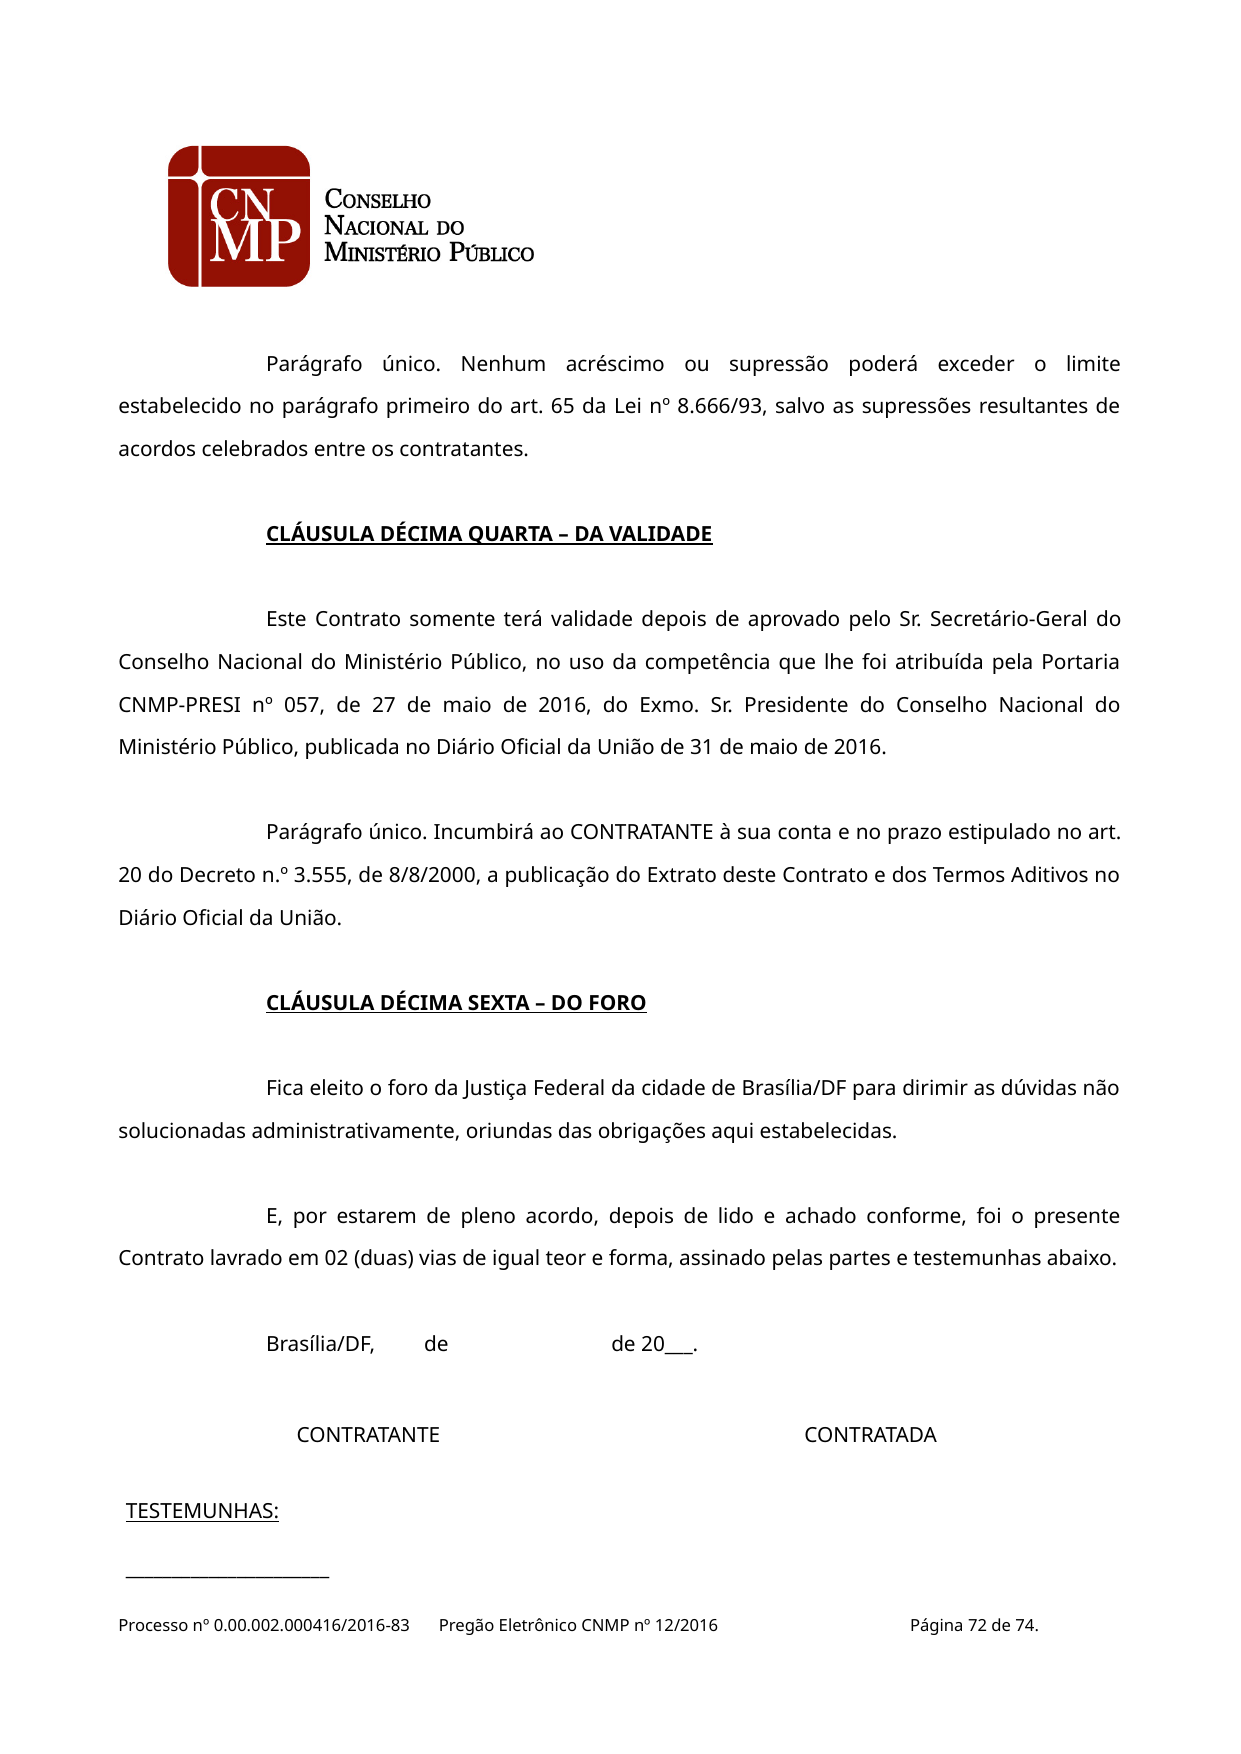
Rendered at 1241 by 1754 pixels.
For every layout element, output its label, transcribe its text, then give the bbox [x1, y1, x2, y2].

text Parágrafo único. Nenhum acréscimo ou supressão poderá exceder o limite estabelecido no parágrafo primeiro do art. 65 da Lei nº 8.666/93, salvo as supressões resultantes de acordos celebrados entre os contratantes. [118, 349, 1122, 462]
subtitle Brasília/DF, de de 20___. [118, 1329, 1122, 1357]
text E, por estarem de pleno acordo, depois de lido e achado conforme, foi o presente Contrato lavrado em 02 (duas) vias de igual teor e forma, assinado pelas partes e testemunhas abaixo. [118, 1201, 1122, 1272]
text Fica eleito o foro da Justiça Federal da cidade de Brasília/DF para dirimir as dúvidas não solucionadas administrativamente, oriundas das obrigações aqui estabelecidas. [118, 1073, 1122, 1144]
text Parágrafo único. Incumbirá ao CONTRATANTE à sua conta e no prazo estipulado no art. 20 do Decreto n.º 3.555, de 8/8/2000, a publicação do Extrato deste Contrato e dos Termos Aditivos no Diário Oficial da União. [118, 817, 1122, 931]
table_header CONTRATANTE [117, 1414, 619, 1454]
table_cell ______________________ [118, 1525, 1078, 1582]
table_header CONTRATADA [619, 1414, 1122, 1454]
picture [143, 123, 550, 309]
text Este Contrato somente terá validade depois de aprovado pelo Sr. Secretário-Geral do Conselho Nacional do Ministério Público, no uso da competência que lhe foi atribuída pela Portaria CNMP-PRESI nº 057, de 27 de maio de 2016, do Exmo. Sr. Presidente do Conselho Nacional do Ministério Público, publicada no Diário Oficial da União de 31 de maio de 2016. [118, 604, 1122, 761]
text CLÁUSULA DÉCIMA QUARTA – DA VALIDADE [118, 519, 1122, 548]
text CLÁUSULA DÉCIMA SEXTA – DO FORO [118, 988, 1122, 1016]
table_header TESTEMUNHAS: [118, 1496, 1078, 1525]
